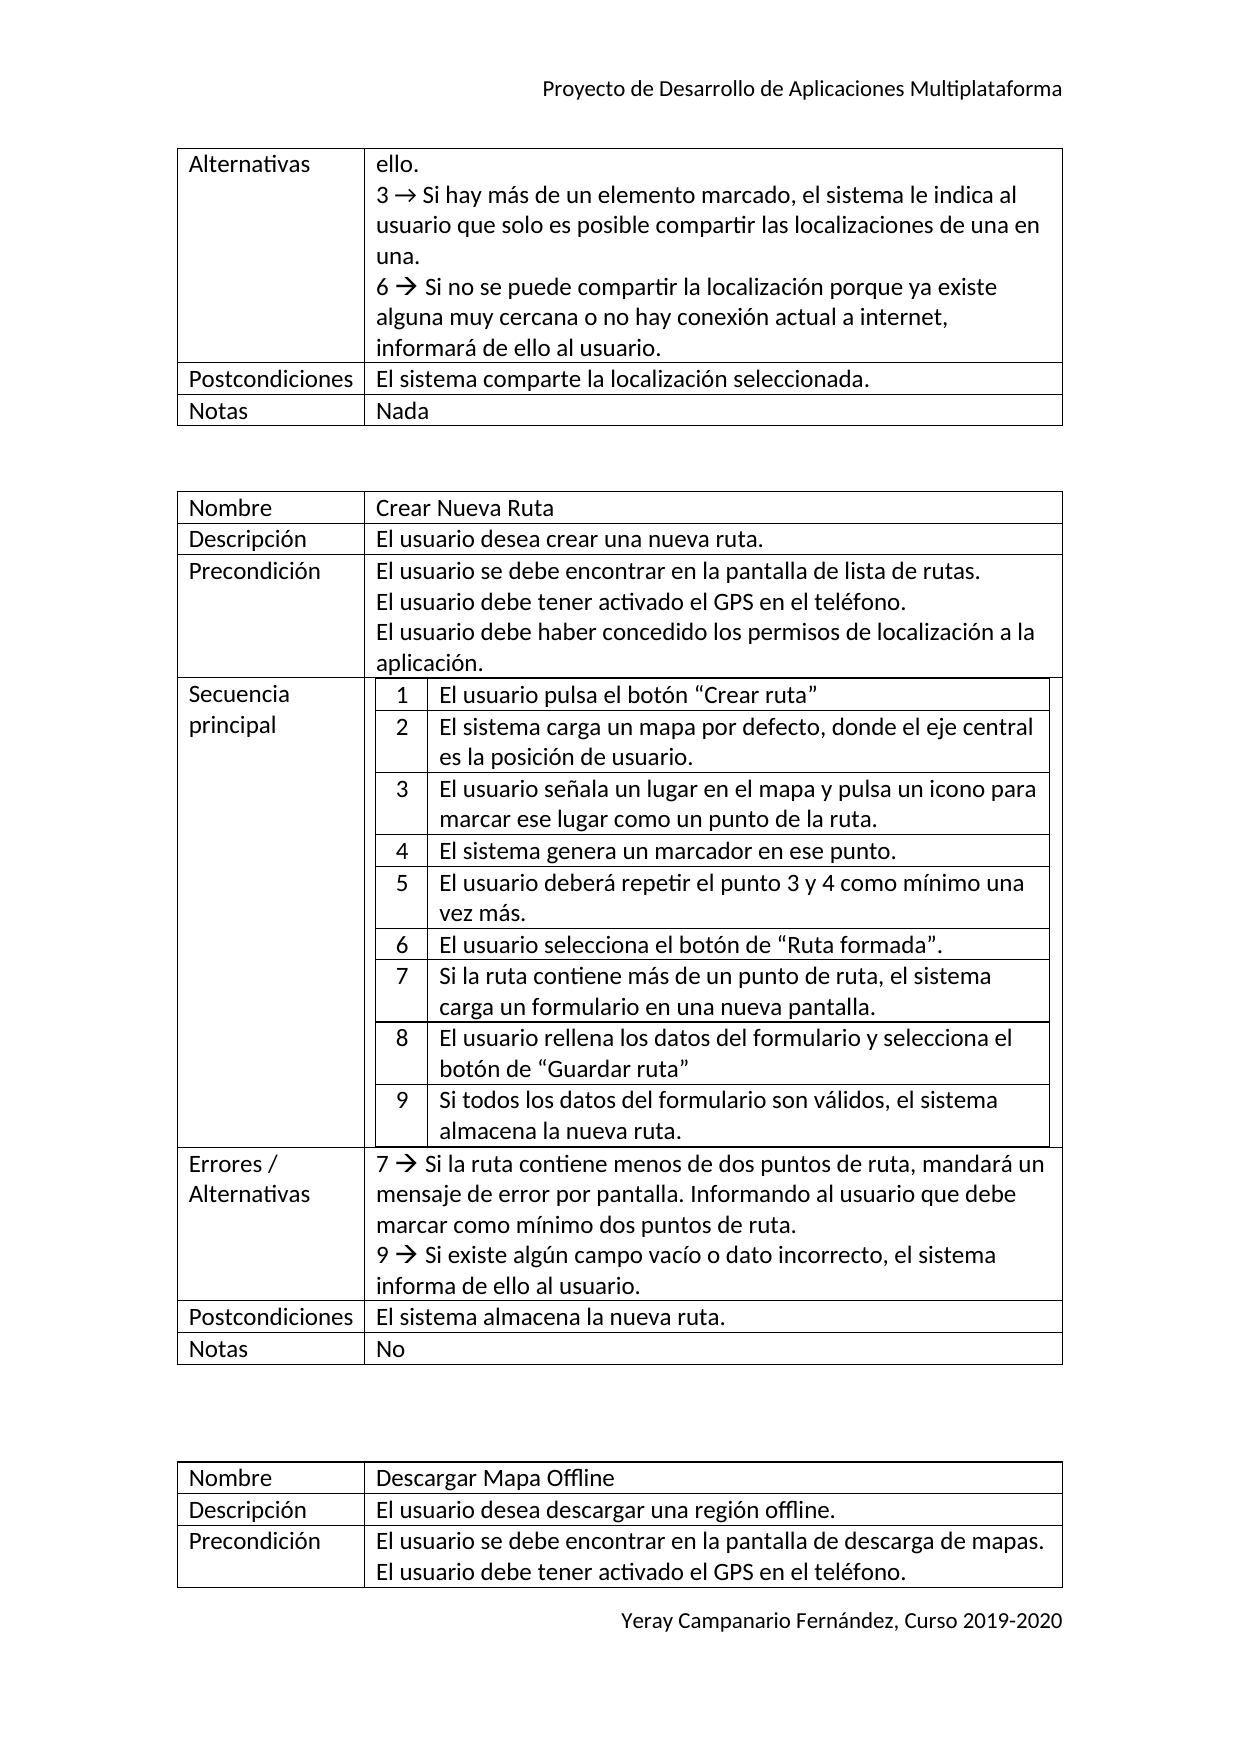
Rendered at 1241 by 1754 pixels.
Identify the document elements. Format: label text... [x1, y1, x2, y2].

table_cell Notas [178, 1333, 364, 1363]
table_cell No [365, 1333, 1062, 1363]
table_cell El usuario desea crear una nueva ruta. [365, 524, 1062, 554]
table_cell El usuario rellena los datos del formulario y selecciona el botón de “Guardar ruta” [428, 1023, 1049, 1083]
table_cell El sistema carga un mapa por defecto, donde el eje central es la posición de usuario. [428, 711, 1049, 772]
table_header El usuario pulsa el botón “Crear ruta” [428, 679, 1049, 710]
table_cell Errores / Alternativas [178, 1148, 364, 1300]
table_cell Descripción [178, 1494, 364, 1524]
table_cell 2 [376, 711, 427, 772]
table_cell 7  Si la ruta contiene menos de dos puntos de ruta, mandará un mensaje de error por pantalla. Informando al usuario que debe marcar como mínimo dos puntos de ruta. 9  Si existe algún campo vacío o dato incorrecto, el sistema informa de ello al usuario. [365, 1148, 1062, 1300]
table_cell Postcondiciones [178, 1301, 364, 1332]
table_cell Nada [365, 395, 1062, 425]
table_cell El usuario deberá repetir el punto 3 y 4 como mínimo una vez más. [428, 867, 1049, 928]
table_cell Alternativas [178, 149, 364, 362]
table_cell 6 [376, 929, 427, 959]
table_header Nombre [178, 1463, 364, 1493]
table_cell El usuario se debe encontrar en la pantalla de descarga de mapas. El usuario debe tener activado el GPS en el teléfono. [365, 1526, 1062, 1587]
table_cell 8 [376, 1023, 427, 1083]
table_header Descargar Mapa Offline [365, 1463, 1062, 1493]
table_cell Si todos los datos del formulario son válidos, el sistema almacena la nueva ruta. [428, 1085, 1049, 1146]
table_cell Secuencia principal [178, 678, 364, 1147]
table_cell [1050, 678, 1062, 1147]
table_cell ello. 3 → Si hay más de un elemento marcado, el sistema le indica al usuario que solo es posible compartir las localizaciones de una en una. 6  Si no se puede compartir la localización porque ya existe alguna muy cercana o no hay conexión actual a internet, informará de ello al usuario. [365, 149, 1062, 362]
table_cell El usuario desea descargar una región offline. [365, 1494, 1062, 1524]
table_cell [365, 678, 375, 1147]
table_cell 4 [376, 835, 427, 866]
table_cell El usuario selecciona el botón de “Ruta formada”. [428, 929, 1049, 959]
table_cell Precondición [178, 1526, 364, 1587]
table_cell 3 [376, 773, 427, 834]
table_cell El sistema almacena la nueva ruta. [365, 1301, 1062, 1332]
table_header Crear Nueva Ruta [365, 492, 1062, 523]
table_header Nombre [178, 492, 364, 523]
table_cell Notas [178, 395, 364, 425]
table_cell 5 [376, 867, 427, 928]
table_cell Postcondiciones [178, 363, 364, 394]
table_cell Descripción [178, 524, 364, 554]
table_cell El sistema comparte la localización seleccionada. [365, 363, 1062, 394]
table_cell Precondición [178, 555, 364, 677]
table_cell El usuario se debe encontrar en la pantalla de lista de rutas. El usuario debe tener activado el GPS en el teléfono. El usuario debe haber concedido los permisos de localización a la aplicación. [365, 555, 1062, 677]
table_cell Si la ruta contiene más de un punto de ruta, el sistema carga un formulario en una nueva pantalla. [428, 960, 1049, 1021]
table_cell 9 [376, 1085, 427, 1146]
table_cell El sistema genera un marcador en ese punto. [428, 835, 1049, 866]
table_cell El usuario señala un lugar en el mapa y pulsa un icono para marcar ese lugar como un punto de la ruta. [428, 773, 1049, 834]
table_header 1 [376, 679, 427, 710]
table_cell 7 [376, 960, 427, 1021]
